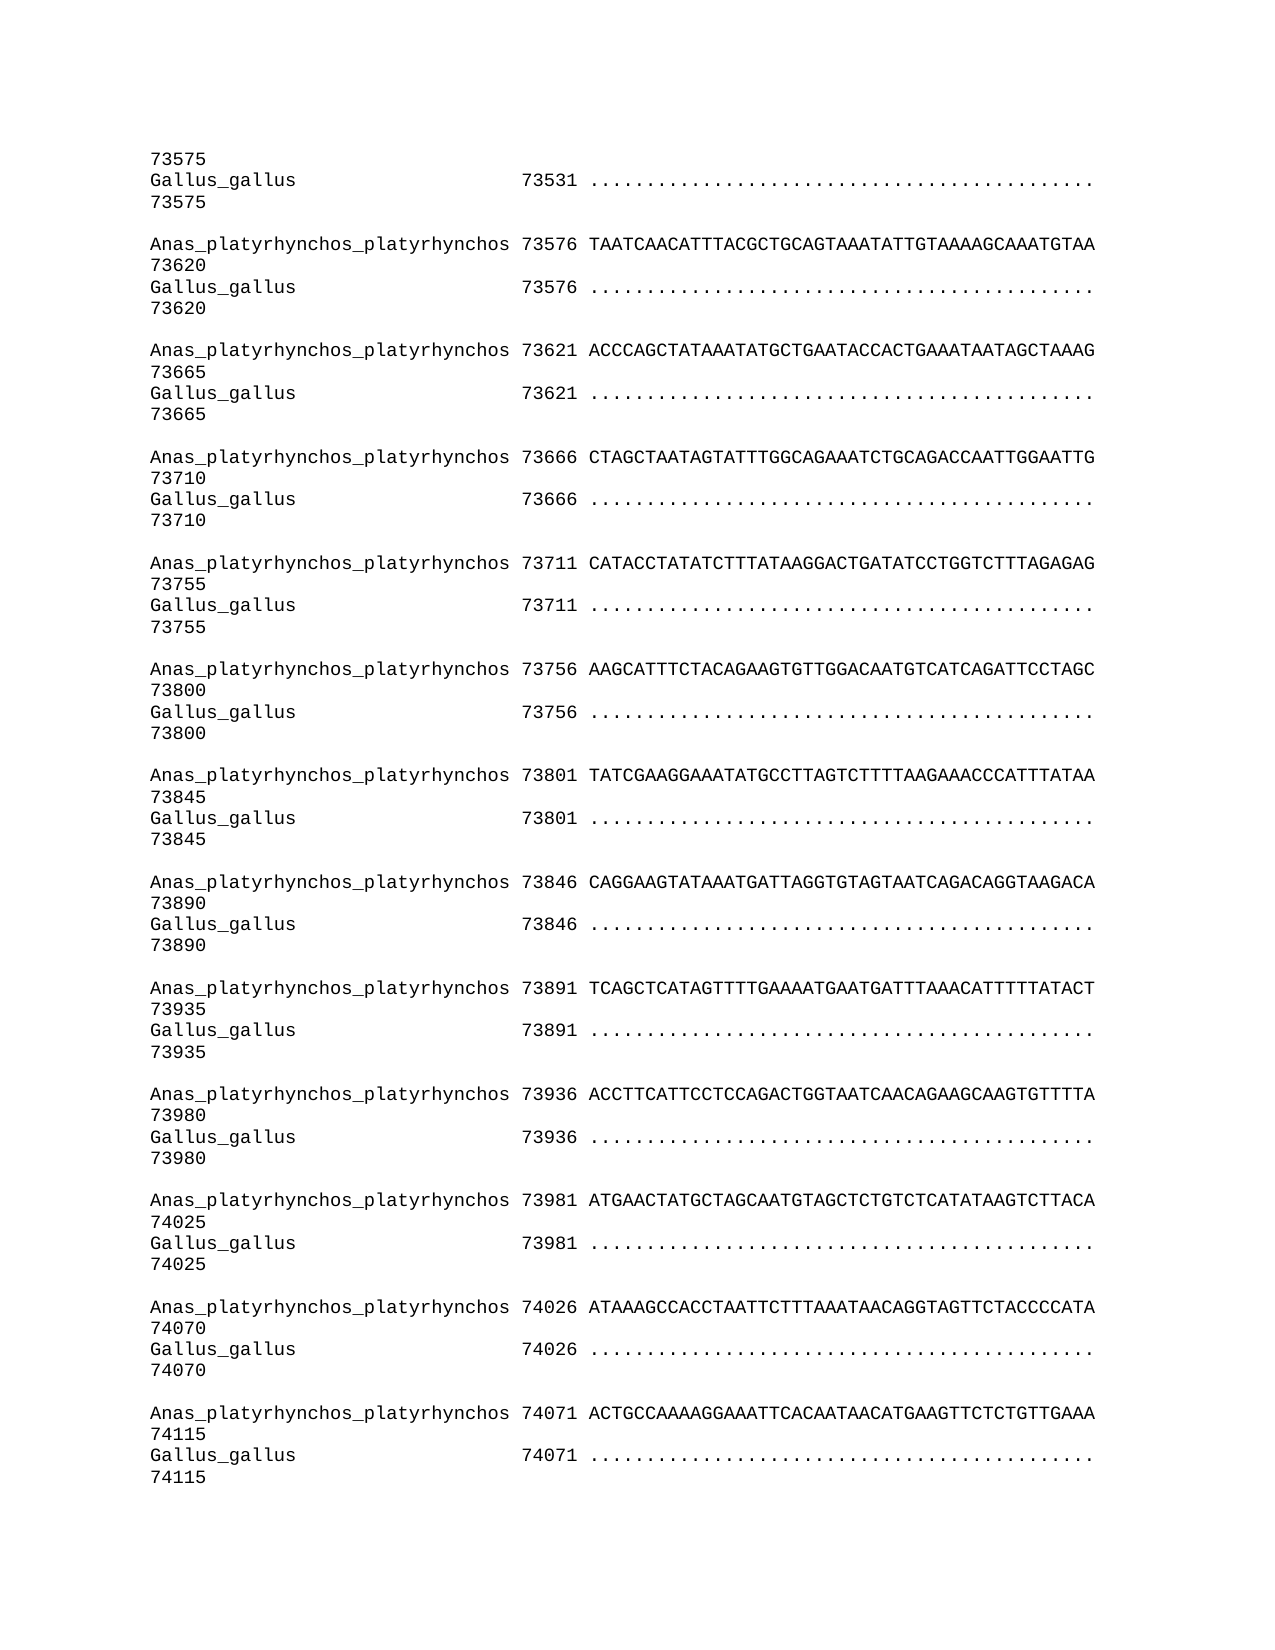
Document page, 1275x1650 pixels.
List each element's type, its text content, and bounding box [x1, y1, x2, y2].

text Anas_platyrhynchos_platyrhynchos 73981 ATGAACTATGCTAGCAATGTAGCTCTGTCTCATATAAGTCTTACA 74025 [150, 1191, 1125, 1234]
text Anas_platyrhynchos_platyrhynchos 73801 TATCGAAGGAAATATGCCTTAGTCTTTTAAGAAACCCATTTATAA 73845 [150, 766, 1125, 809]
text Anas_platyrhynchos_platyrhynchos 73936 ACCTTCATTCCTCCAGACTGGTAATCAACAGAAGCAAGTGTTTTA 73980 [150, 1085, 1125, 1127]
text Anas_platyrhynchos_platyrhynchos 74026 ATAAAGCCACCTAATTCTTTAAATAACAGGTAGTTCTACCCCATA 74070 [150, 1297, 1125, 1340]
text Anas_platyrhynchos_platyrhynchos 73756 AAGCATTTCTACAGAAGTGTTGGACAATGTCATCAGATTCCTAGC 73800 [150, 660, 1125, 702]
text Gallus_gallus 73981 ............................................. 74025 [150, 1234, 1125, 1276]
text Gallus_gallus 73531 ............................................. 73575 [150, 171, 1125, 214]
text Gallus_gallus 73621 ............................................. 73665 [150, 384, 1125, 426]
text Gallus_gallus 73666 ............................................. 73710 [150, 490, 1125, 532]
text Gallus_gallus 73846 ............................................. 73890 [150, 915, 1125, 957]
text Anas_platyrhynchos_platyrhynchos 74071 ACTGCCAAAAGGAAATTCACAATAACATGAAGTTCTCTGTTGAAA 74115 [150, 1404, 1125, 1446]
text Anas_platyrhynchos_platyrhynchos 73891 TCAGCTCATAGTTTTGAAAATGAATGATTTAAACATTTTTATACT 73935 [150, 979, 1125, 1021]
text Gallus_gallus 73711 ............................................. 73755 [150, 596, 1125, 639]
text Gallus_gallus 73891 ............................................. 73935 [150, 1021, 1125, 1064]
text Gallus_gallus 73936 ............................................. 73980 [150, 1127, 1125, 1170]
text Anas_platyrhynchos_platyrhynchos 73576 TAATCAACATTTACGCTGCAGTAAATATTGTAAAAGCAAATGTAA 73620 [150, 235, 1125, 277]
text 73575 [150, 150, 1125, 171]
text Gallus_gallus 73576 ............................................. 73620 [150, 277, 1125, 320]
text Anas_platyrhynchos_platyrhynchos 73666 CTAGCTAATAGTATTTGGCAGAAATCTGCAGACCAATTGGAATTG 73710 [150, 447, 1125, 490]
text Gallus_gallus 73801 ............................................. 73845 [150, 809, 1125, 851]
text Anas_platyrhynchos_platyrhynchos 73846 CAGGAAGTATAAATGATTAGGTGTAGTAATCAGACAGGTAAGACA 73890 [150, 872, 1125, 915]
text Gallus_gallus 74026 ............................................. 74070 [150, 1340, 1125, 1382]
text Gallus_gallus 74071 ............................................. 74115 [150, 1446, 1125, 1489]
text Gallus_gallus 73756 ............................................. 73800 [150, 702, 1125, 745]
text Anas_platyrhynchos_platyrhynchos 73711 CATACCTATATCTTTATAAGGACTGATATCCTGGTCTTTAGAGAG 73755 [150, 554, 1125, 596]
text Anas_platyrhynchos_platyrhynchos 73621 ACCCAGCTATAAATATGCTGAATACCACTGAAATAATAGCTAAAG 73665 [150, 341, 1125, 384]
